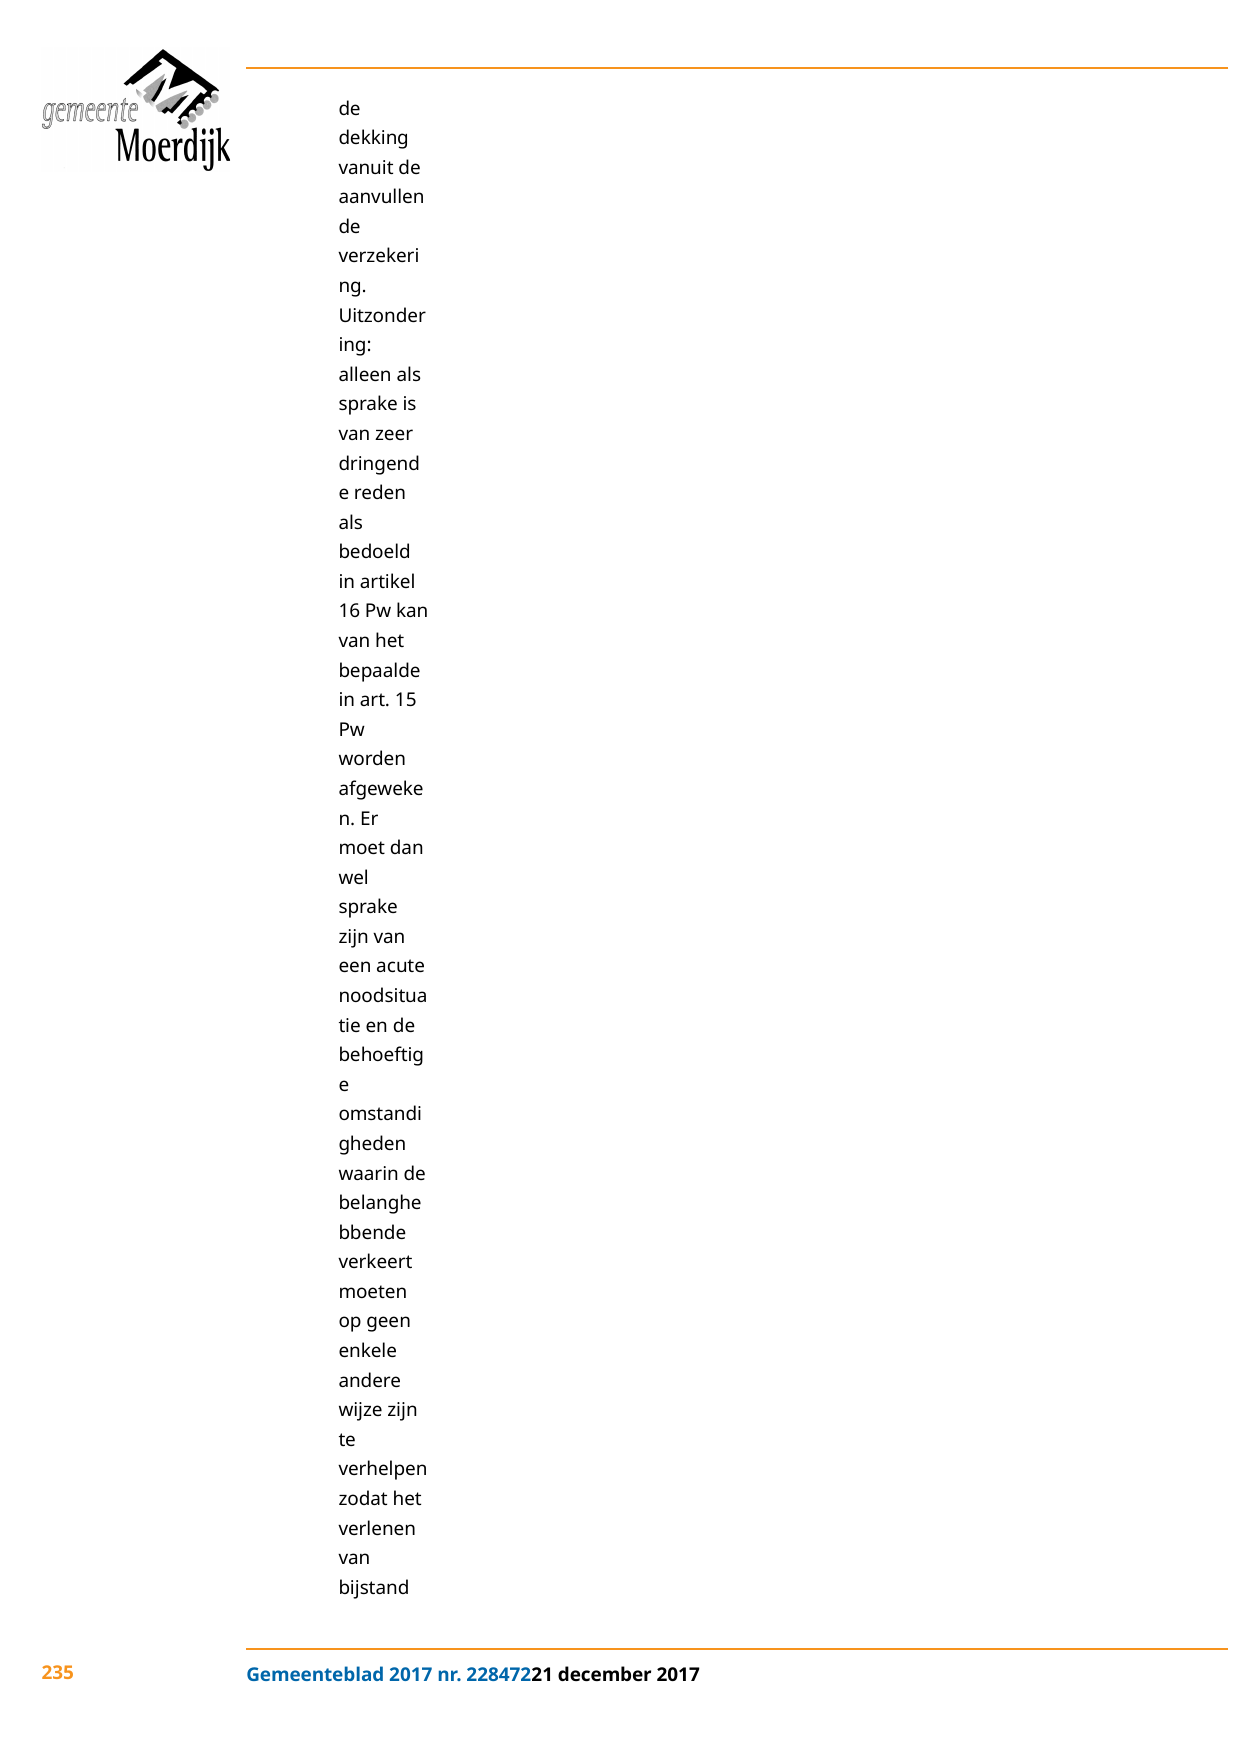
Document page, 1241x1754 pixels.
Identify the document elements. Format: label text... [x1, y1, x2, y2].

table_cell [248, 95, 338, 1600]
table_cell de dekking vanuit de aanvullende verzekering. Uitzondering: alleen als sprake is van zeer dringende reden als bedoeld in artikel 16 Pw kan van het bepaalde in art. 15 Pw worden afgeweken. Er moet dan wel sprake zijn van een acute noodsituatie en de behoeftige omstandigheden waarin de belanghebbende verkeert moeten op geen enkele andere wijze zijn te verhelpen zodat het verlenen van bijstand [338, 95, 429, 1600]
picture [41, 47, 231, 172]
